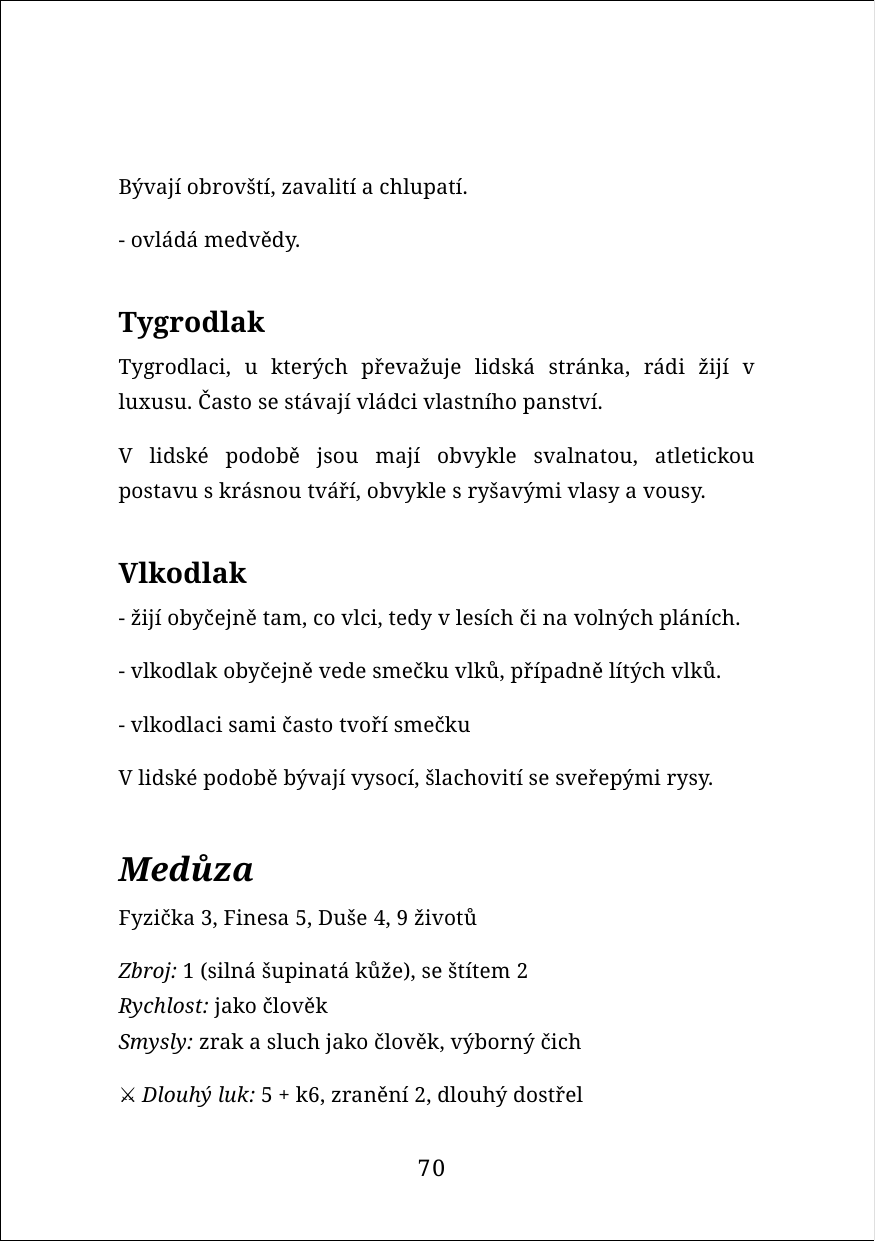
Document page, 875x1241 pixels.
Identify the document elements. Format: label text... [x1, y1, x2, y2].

text V lidské podobě jsou mají obvykle svalnatou, atletickou postavu s krásnou tváří, obvykle s ryšavými vlasy a vousy. [118, 441, 756, 505]
text Bývají obrovští, zavalití a chlupatí. [118, 172, 756, 200]
subtitle Medůza [118, 846, 756, 891]
text - vlkodlak obyčejně vede smečku vlků, případně lítých vlků. [118, 656, 756, 685]
subtitle Vlkodlak [118, 553, 756, 591]
text - vlkodlaci sami často tvoří smečku [118, 710, 756, 738]
text - žijí obyčejně tam, co vlci, tedy v lesích či na volných pláních. [118, 603, 756, 632]
text Rychlost: jako člověk [118, 992, 756, 1020]
text - ovládá medvědy. [118, 225, 756, 253]
text Smysly: zrak a sluch jako člověk, výborný čich [118, 1027, 756, 1056]
text Tygrodlaci, u kterých převažuje lidská stránka, rádi žijí v luxusu. Často se stávají vládci vlastního panství. [118, 352, 756, 416]
text V lidské podobě bývají vysocí, šlachovití se sveřepými rysy. [118, 763, 756, 791]
text Fyzička 3, Finesa 5, Duše 4, 9 životů [118, 903, 756, 931]
subtitle Tygrodlak [118, 302, 756, 340]
text Zbroj: 1 (silná šupinatá kůže), se štítem 2 [118, 956, 756, 984]
text ⚔ Dlouhý luk: 5 + k6, zranění 2, dlouhý dostřel [118, 1080, 756, 1109]
